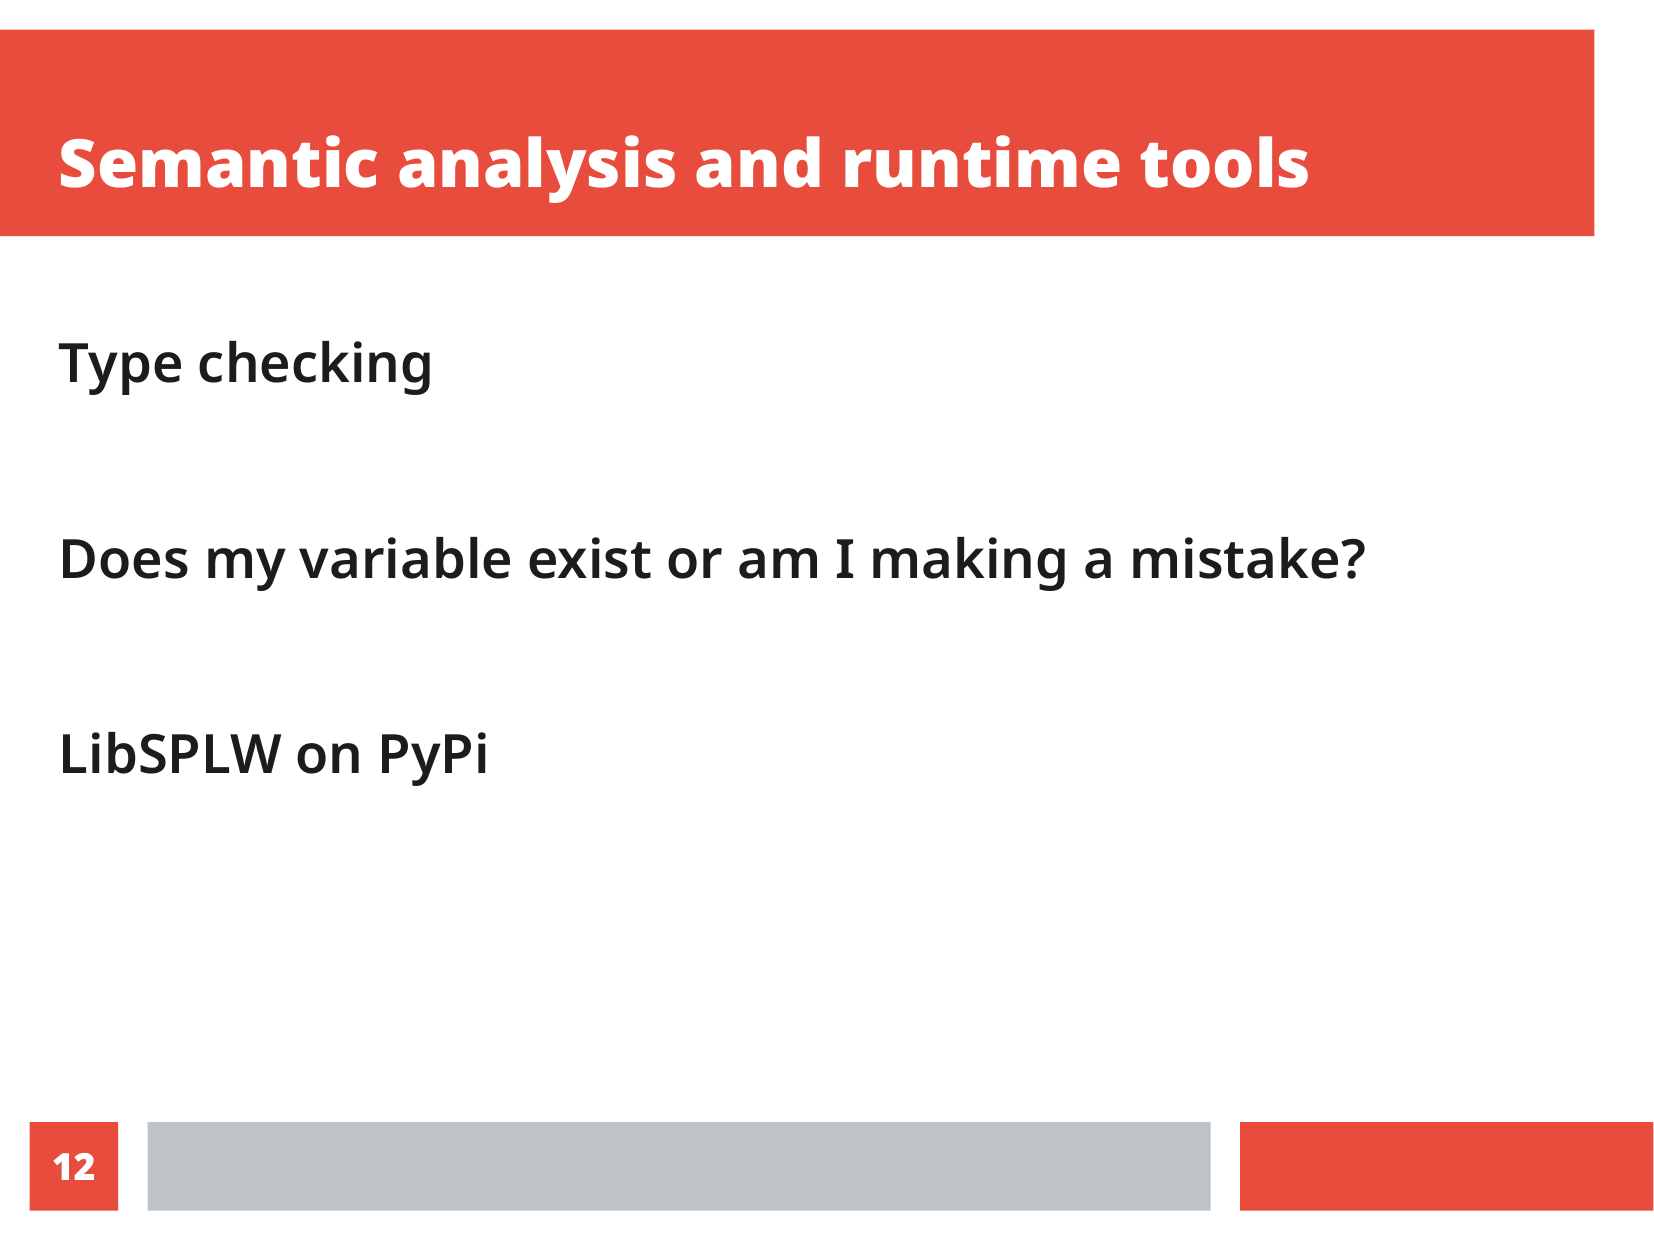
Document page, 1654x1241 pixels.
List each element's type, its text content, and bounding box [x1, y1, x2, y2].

list Type checking Does my variable exist or am I making a mistake? LibSPLW on PyPi [59, 324, 1565, 1093]
title Semantic analysis and runtime tools [59, 59, 1595, 207]
